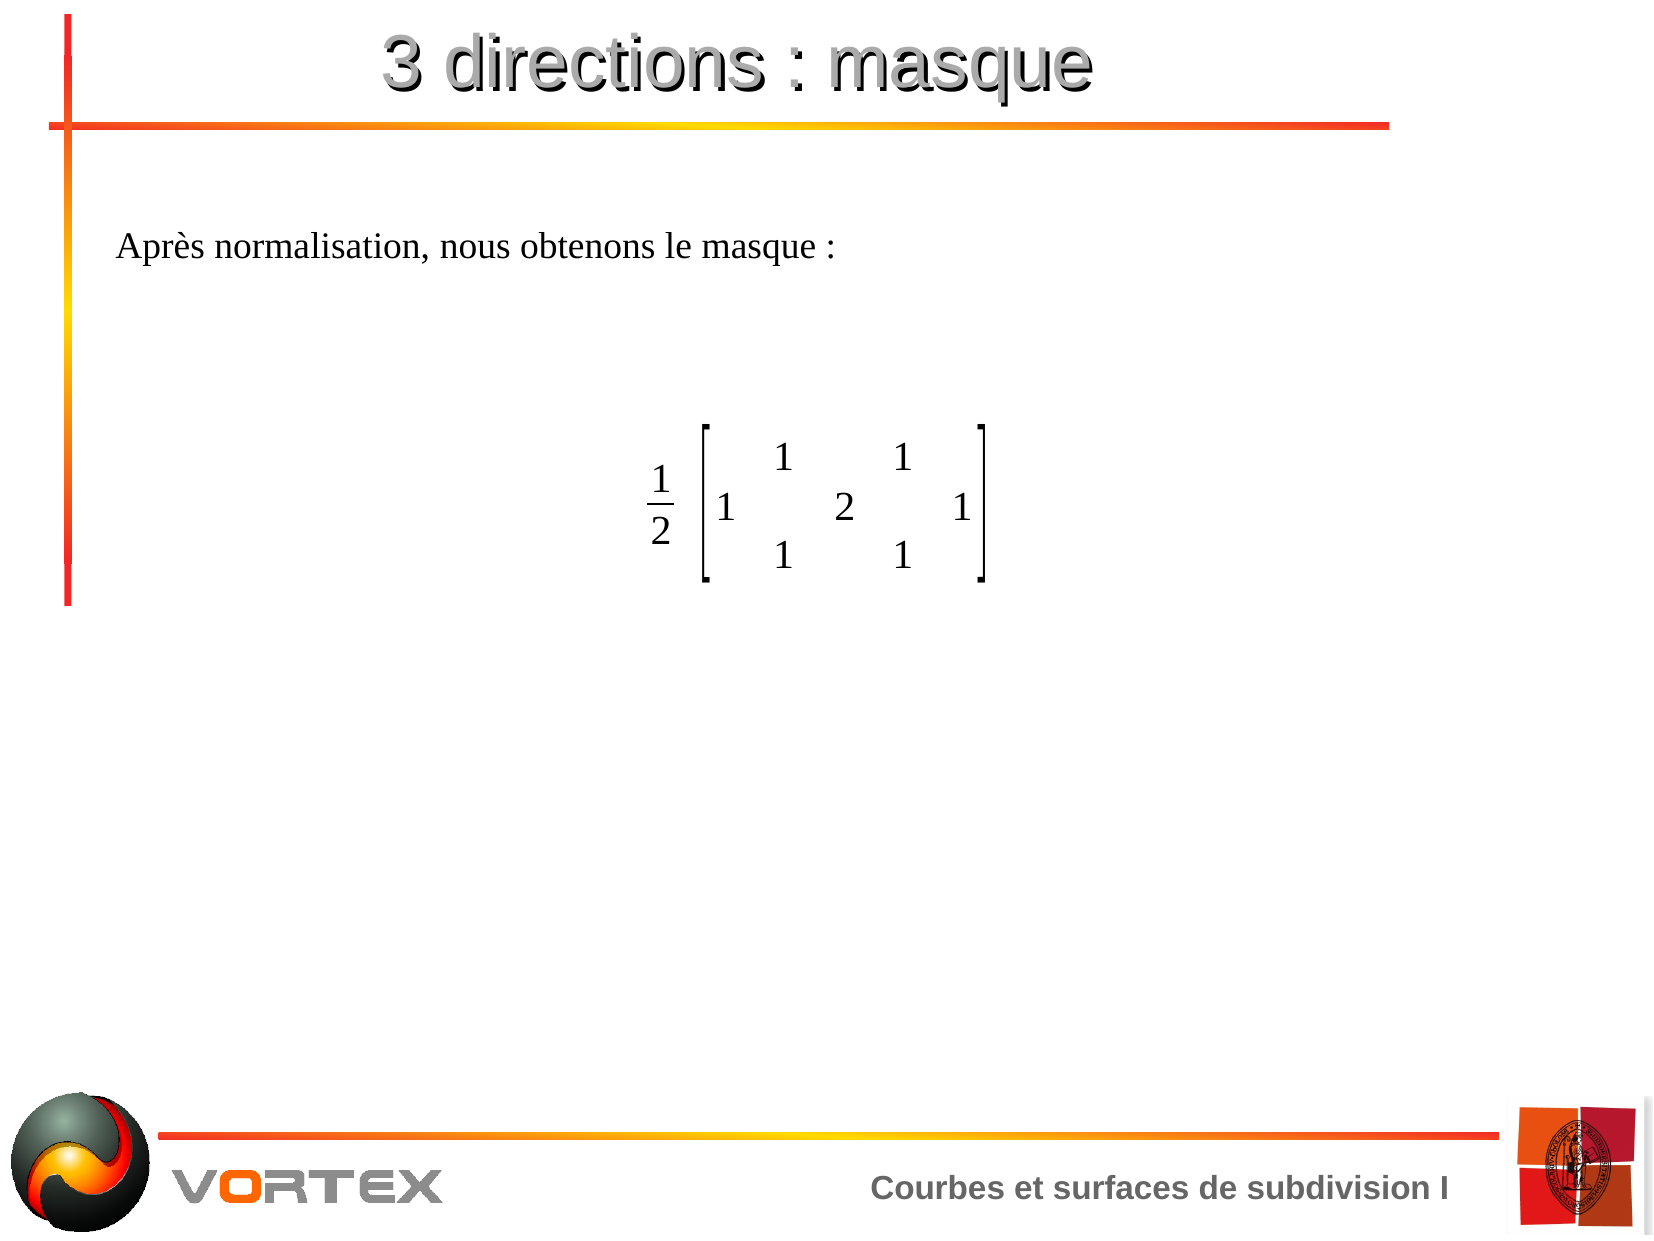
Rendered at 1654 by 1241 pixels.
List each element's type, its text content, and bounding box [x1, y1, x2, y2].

list Après normalisation, nous obtenons le masque : [97, 153, 1571, 1109]
picture [11, 1092, 443, 1232]
chart [638, 422, 995, 586]
picture [1505, 1096, 1653, 1235]
title 3 directions : masque [82, 4, 1392, 120]
